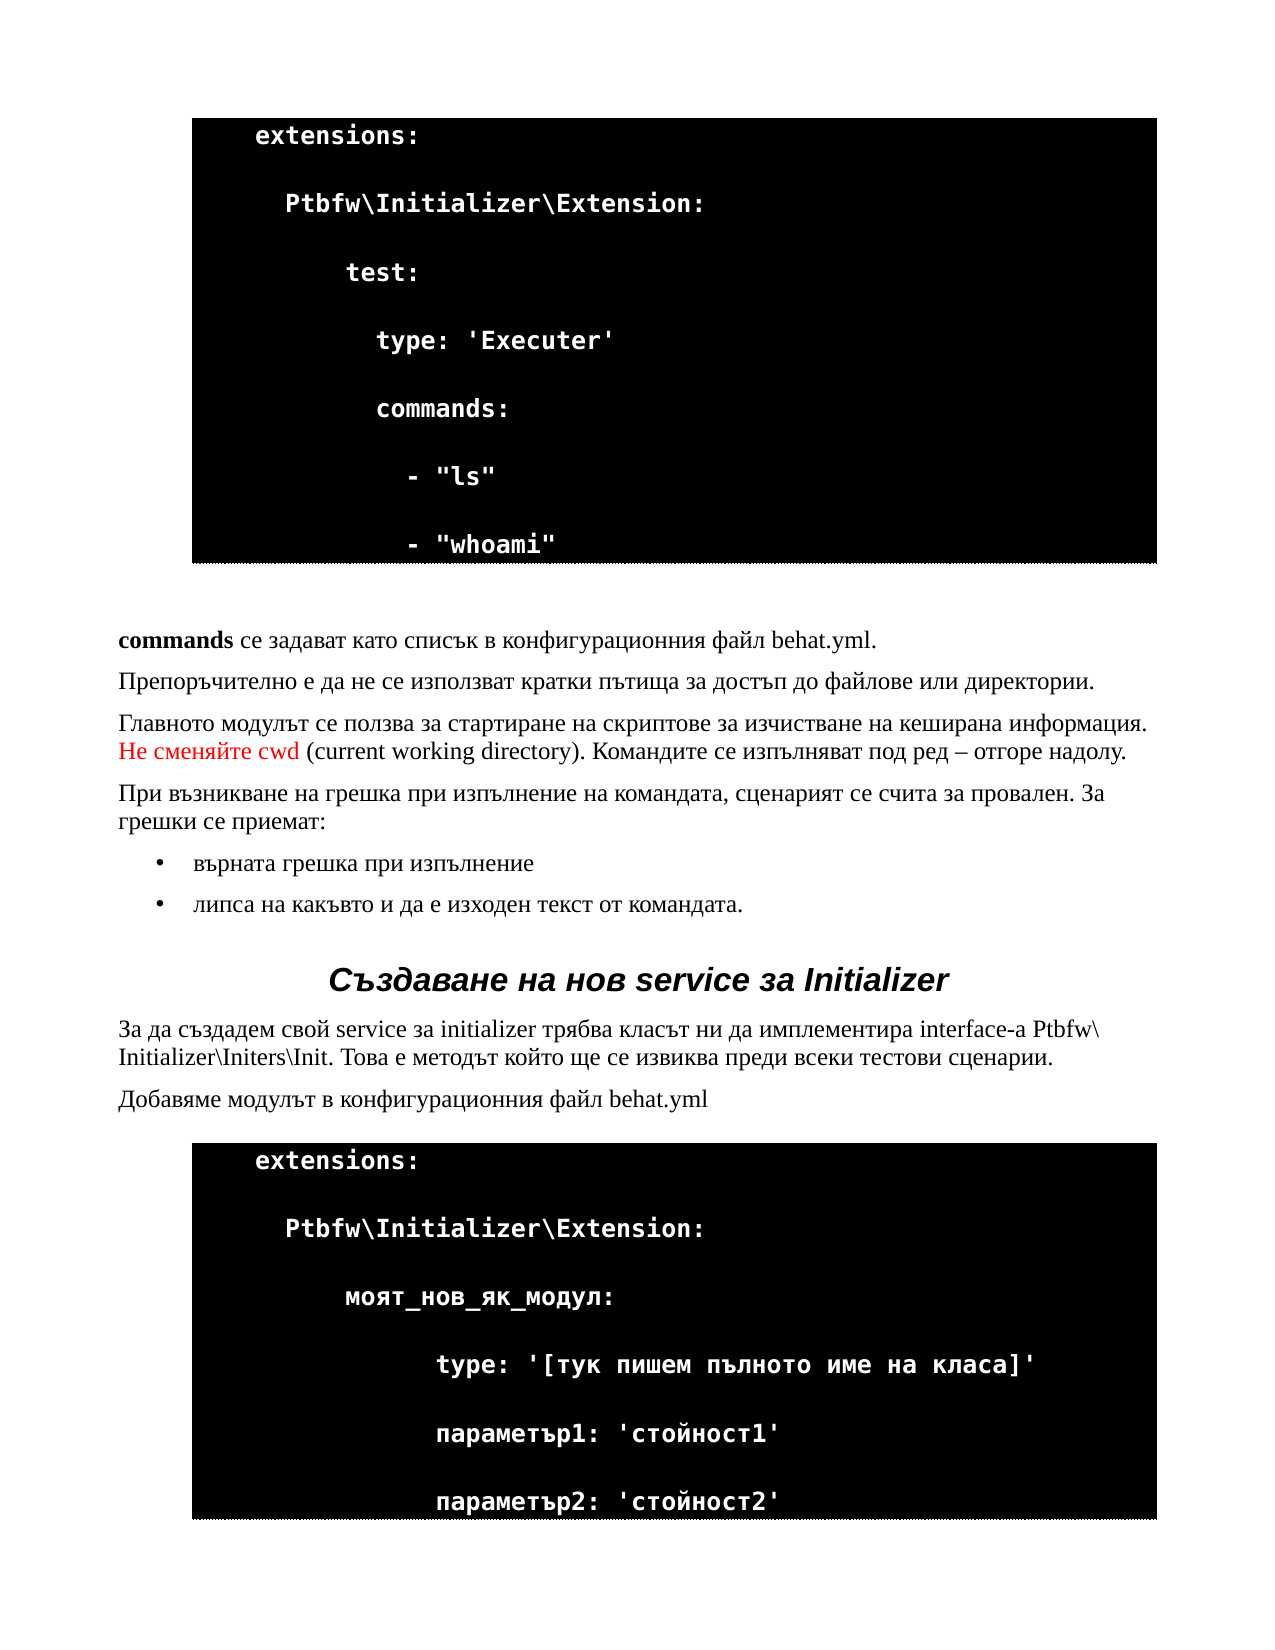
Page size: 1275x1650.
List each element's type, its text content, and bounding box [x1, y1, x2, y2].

text type: '[тук пишем пълното име на класа]' [192, 1348, 1157, 1380]
text - "whoami" [192, 527, 1157, 563]
text При възникване на грешка при изпълнение на командата, сценарият се счита за провален. За грешки се приемат: [118, 778, 1157, 835]
text Добавяме модулът в конфигурационния файл behat.yml [118, 1084, 1157, 1112]
text commands се задават като списък в конфигурационния файл behat.yml. [118, 625, 1157, 654]
text Ptbfw\Initializer\Extension: [192, 186, 1157, 219]
text commands: [192, 391, 1157, 423]
text За да създадем свой service за initializer трябва класът ни да имплементира interface-а Ptbfw\Initializer\Initers\Init. Това е методът който ще се извиква преди всеки тестови сценарии. [118, 1014, 1157, 1071]
text - "ls" [192, 459, 1157, 492]
subtitle Създаване на нов service за Initializer [328, 960, 1157, 999]
text Главното модулът се ползва за стартиране на скриптове за изчистване на кеширана информация. Не сменяйте cwd (current working directory). Командите се изпълняват под ред – отгоре надолу. [118, 708, 1157, 765]
list липса на какъвто и да е изходен текст от командата. [156, 889, 1157, 918]
text type: 'Executer' [192, 323, 1157, 355]
text моят_нов_як_модул: [192, 1279, 1157, 1312]
text test: [192, 254, 1157, 287]
text Ptbfw\Initializer\Extension: [192, 1211, 1157, 1243]
text extensions: [192, 1143, 1157, 1175]
list върната грешка при изпълнение [156, 848, 1157, 876]
text параметър2: 'стойност2' [192, 1484, 1157, 1519]
text параметър1: 'стойност1' [192, 1416, 1157, 1448]
text extensions: [192, 118, 1157, 150]
text Препоръчително е да не се използват кратки пътища за достъп до файлове или директории. [118, 666, 1157, 695]
